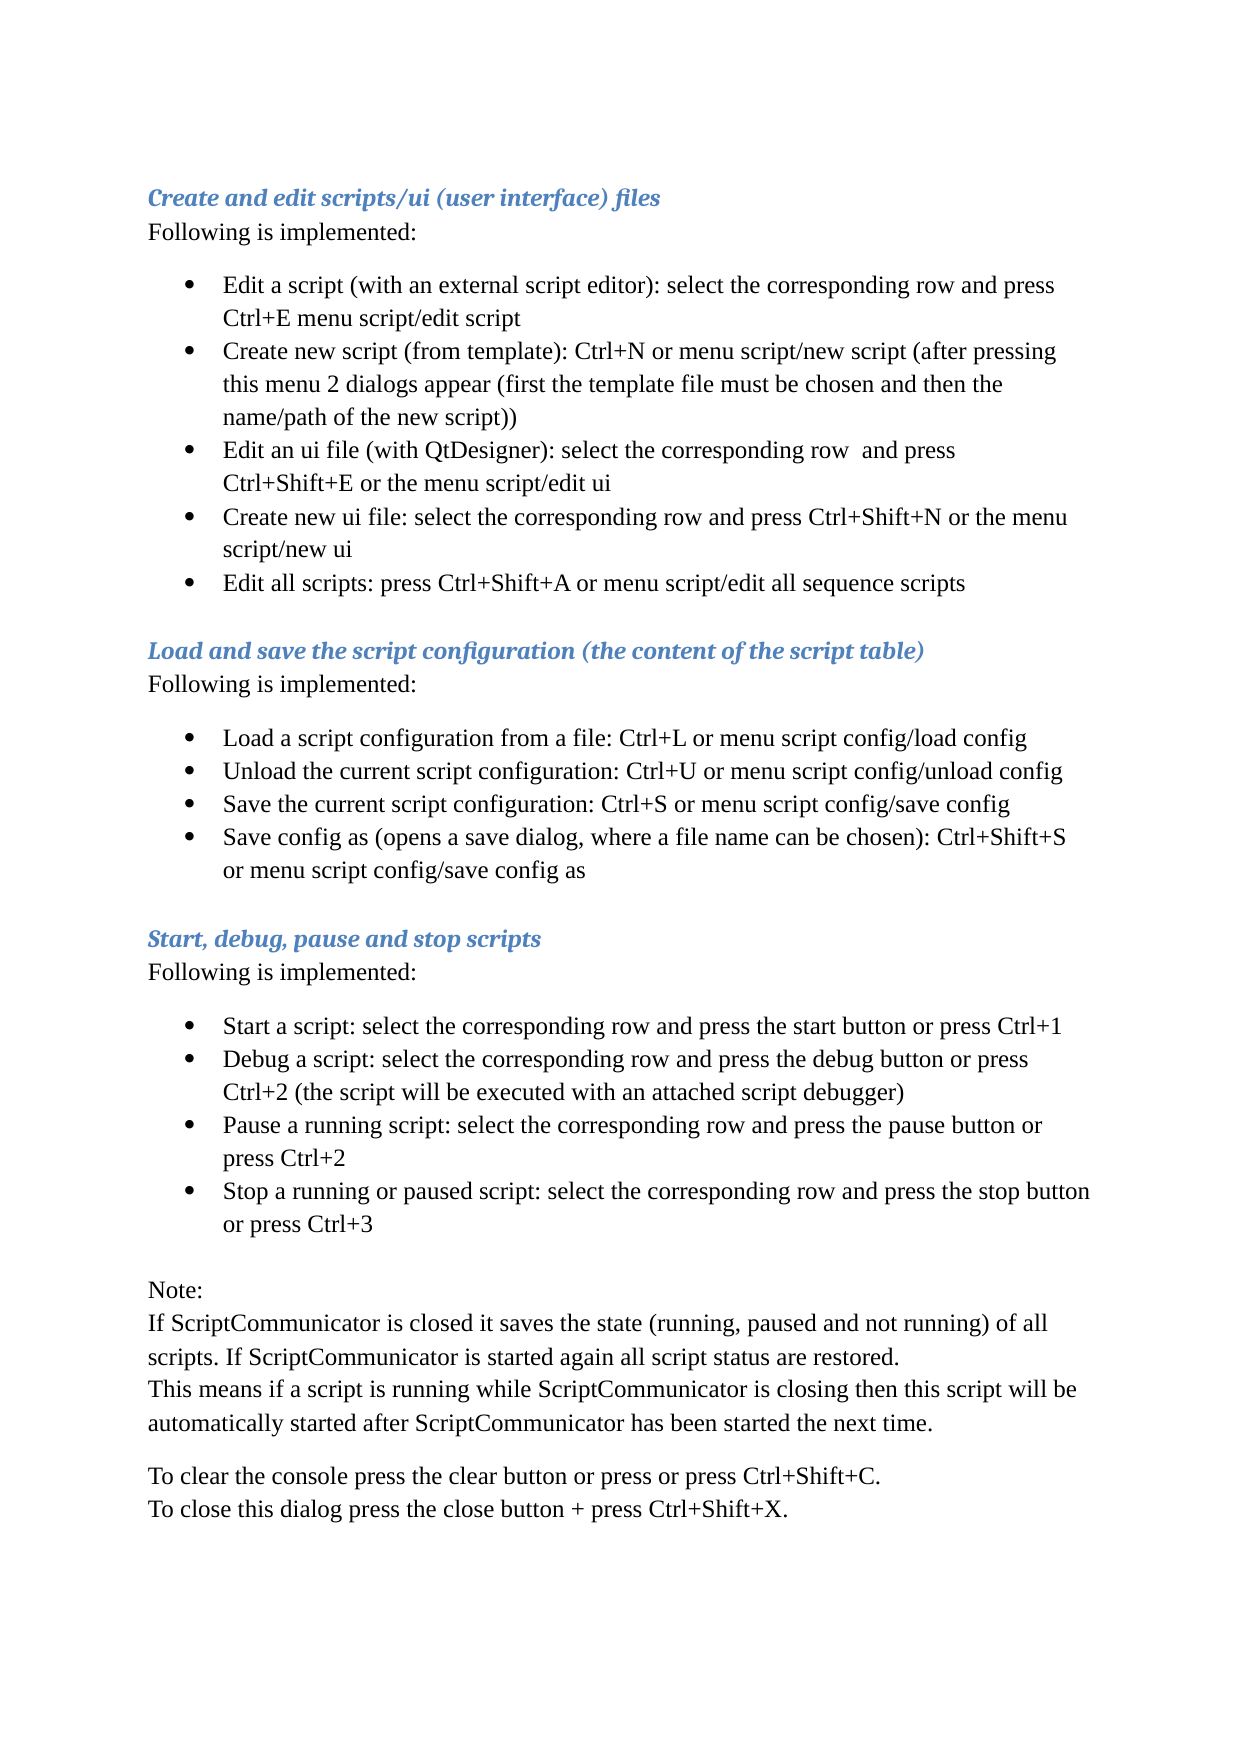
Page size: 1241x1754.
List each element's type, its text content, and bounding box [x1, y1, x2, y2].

list Debug a script: select the corresponding row and press the debug button or press Ctrl+2 (the script will be executed with an attached script debugger) [185, 1044, 1093, 1106]
list To close this dialog press the close button + press Ctrl+Shift+X. [148, 1494, 1093, 1523]
text Following is implemented: [148, 217, 1093, 245]
subtitle Create and edit scripts/ui (user interface) files [148, 183, 1093, 212]
list Load a script configuration from a file: Ctrl+L or menu script config/load config [185, 723, 1093, 752]
list This means if a script is running while ScriptCommunicator is closing then this script will be automatically started after ScriptCommunicator has been started the next time. [148, 1374, 1093, 1436]
list Unload the current script configuration: Ctrl+U or menu script config/unload config [185, 756, 1093, 785]
list Pause a running script: select the corresponding row and press the pause button or press Ctrl+2 [185, 1110, 1093, 1172]
list Save config as (opens a save dialog, where a file name can be chosen): Ctrl+Shift+S or menu script config/save config as [185, 822, 1093, 884]
list Edit a script (with an external script editor): select the corresponding row and press Ctrl+E menu script/edit script [185, 270, 1093, 332]
list To clear the console press the clear button or press or press Ctrl+Shift+C. [148, 1461, 1093, 1490]
list Create new ui file: select the corresponding row and press Ctrl+Shift+N or the menu script/new ui [185, 502, 1093, 563]
list Start a script: select the corresponding row and press the start button or press Ctrl+1 [185, 1011, 1093, 1040]
list Stop a running or paused script: select the corresponding row and press the stop button or press Ctrl+3 [185, 1176, 1093, 1238]
list If ScriptCommunicator is closed it saves the state (running, paused and not running) of all scripts. If ScriptCommunicator is started again all script status are restored. [148, 1308, 1093, 1370]
subtitle Load and save the script configuration (the content of the script table) [148, 637, 1093, 665]
text Following is implemented: [148, 669, 1093, 698]
list Note: [148, 1276, 1093, 1304]
list Save the current script configuration: Ctrl+S or menu script config/save config [185, 789, 1093, 818]
subtitle Start, debug, pause and stop scripts [148, 924, 1093, 953]
list Edit an ui file (with QtDesigner): select the corresponding row and press Ctrl+Shift+E or the menu script/edit ui [185, 436, 1093, 497]
list Create new script (from template): Ctrl+N or menu script/new script (after pressing this menu 2 dialogs appear (first the template file must be chosen and then the name/path of the new script)) [185, 336, 1093, 431]
text Following is implemented: [148, 957, 1093, 986]
list Edit all scripts: press Ctrl+Shift+A or menu script/edit all sequence scripts [185, 568, 1093, 596]
